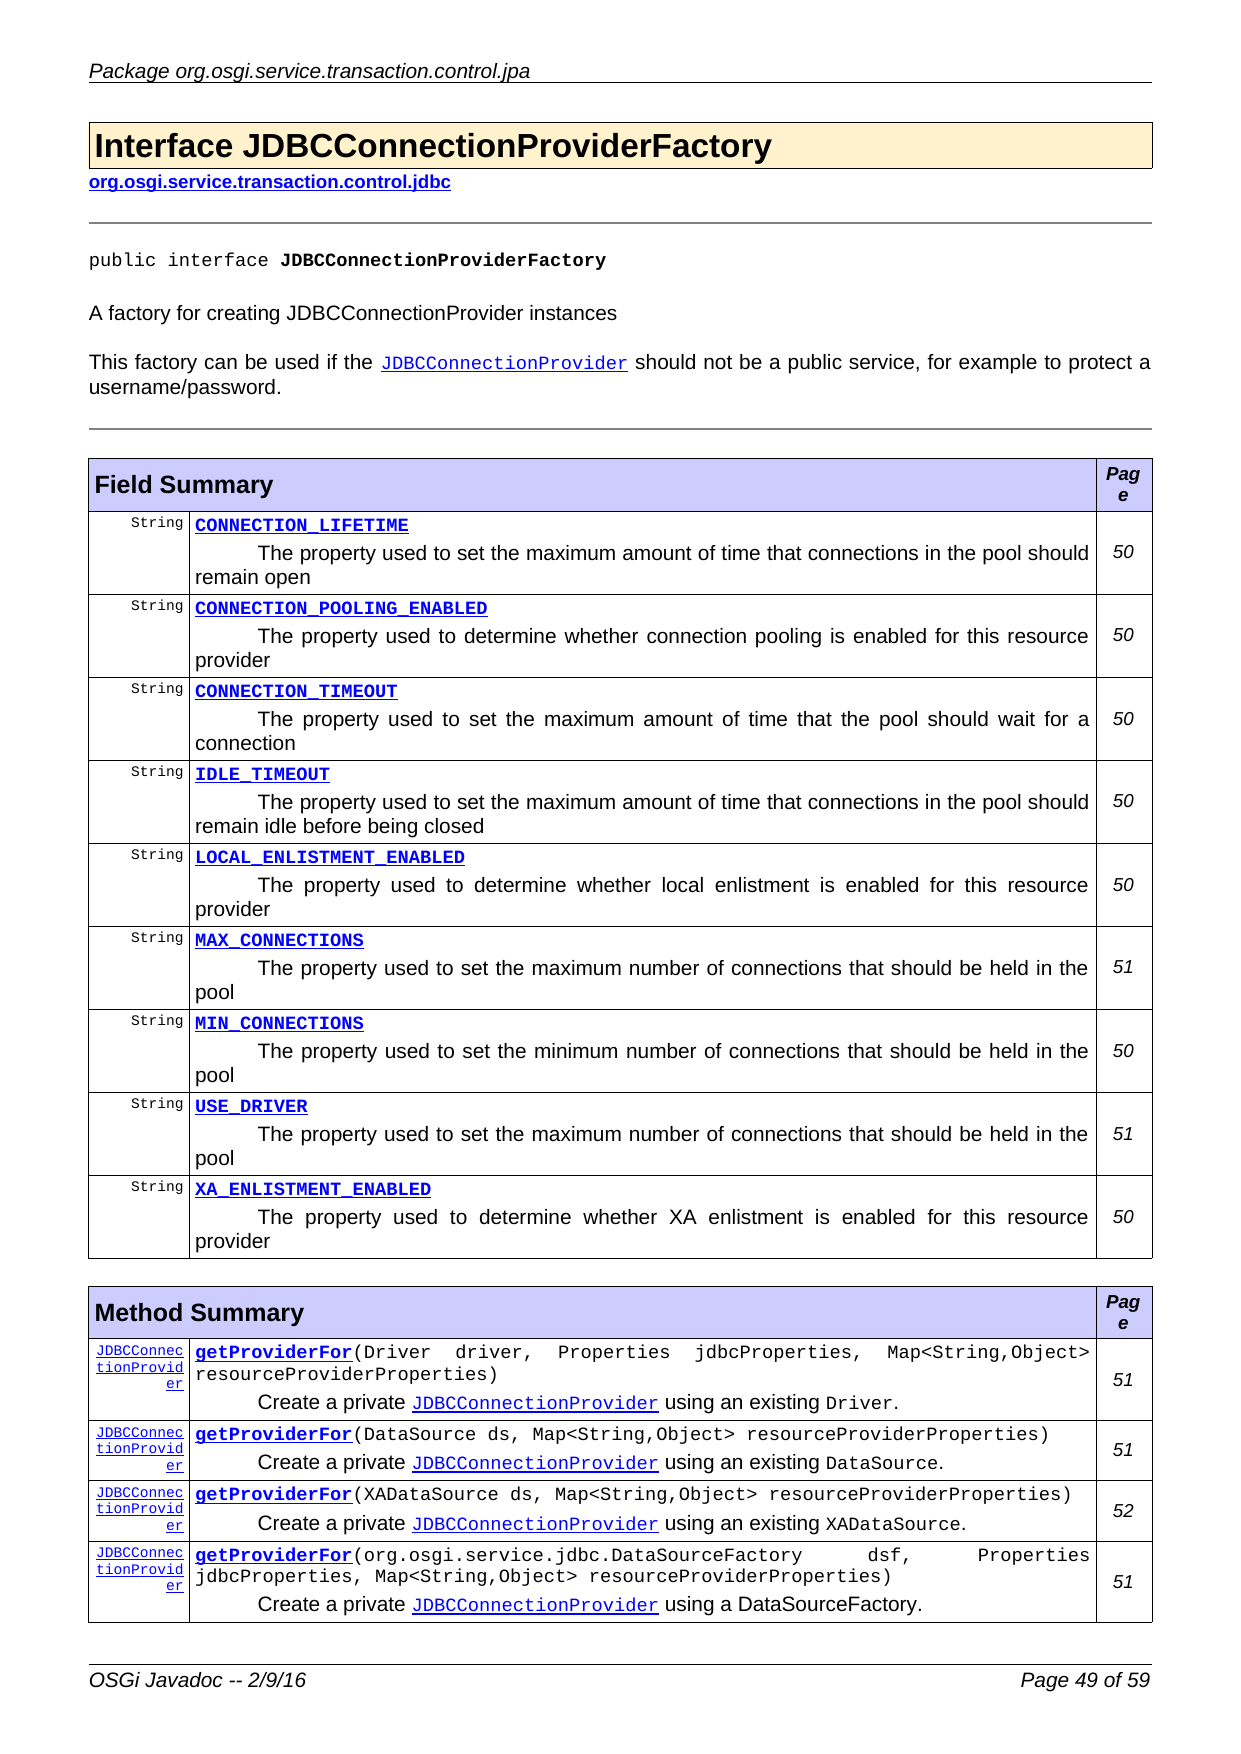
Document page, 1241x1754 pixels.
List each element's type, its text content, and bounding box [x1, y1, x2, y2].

table_cell 49 [1097, 844, 1152, 926]
table_cell String [89, 1093, 189, 1175]
table_header Method Summary [89, 1287, 1096, 1338]
table_cell 49 [1097, 678, 1152, 759]
table_cell 50 [1097, 1093, 1152, 1175]
table_cell 49 [1097, 512, 1152, 593]
table_cell String [89, 1176, 189, 1258]
table_cell 49 [1097, 595, 1152, 677]
table_cell String [89, 595, 189, 677]
table_cell 49 [1097, 1176, 1152, 1258]
table_cell JDBCConnectionProvider [89, 1339, 189, 1420]
table_cell 51 [1097, 1481, 1152, 1541]
table_cell 49 [1097, 761, 1152, 843]
table_cell JDBCConnectionProvider [89, 1481, 189, 1541]
table_cell 49 [1097, 1010, 1152, 1092]
table_cell getProviderFor(org.osgi.service.jdbc.DataSourceFactory dsf, Properties jdbcProperties, Map<String,Object> resourceProviderProperties) Create a private JDBCConnectionProvider using a DataSourceFactory. [190, 1542, 1096, 1622]
table_cell JDBCConnectionProvider [89, 1542, 189, 1622]
table_cell getProviderFor(XADataSource ds, Map<String,Object> resourceProviderProperties) Create a private JDBCConnectionProvider using an existing XADataSource. [190, 1481, 1096, 1541]
text org.osgi.service.transaction.control.jdbc [88, 171, 1152, 193]
text public interface JDBCConnectionProviderFactory [88, 250, 1152, 272]
table_header Field Summary [89, 459, 1096, 511]
table_cell MIN_CONNECTIONS The property used to set the minimum number of connections that should be held in the pool [190, 1010, 1096, 1092]
table_cell 49 [1097, 927, 1152, 1009]
table_cell 50 [1097, 1542, 1152, 1622]
table_cell CONNECTION_POOLING_ENABLED The property used to determine whether connection pooling is enabled for this resource provider [190, 595, 1096, 677]
table_cell 50 [1097, 1339, 1152, 1420]
table_cell String [89, 1010, 189, 1092]
table_cell CONNECTION_TIMEOUT The property used to set the maximum amount of time that the pool should wait for a connection [190, 678, 1096, 759]
table_cell JDBCConnectionProvider [89, 1421, 189, 1480]
table_cell String [89, 761, 189, 843]
table_cell LOCAL_ENLISTMENT_ENABLED The property used to determine whether local enlistment is enabled for this resource provider [190, 844, 1096, 926]
table_cell CONNECTION_LIFETIME The property used to set the maximum amount of time that connections in the pool should remain open [190, 512, 1096, 593]
table_cell IDLE_TIMEOUT The property used to set the maximum amount of time that connections in the pool should remain idle before being closed [190, 761, 1096, 843]
table_cell getProviderFor(DataSource ds, Map<String,Object> resourceProviderProperties) Create a private JDBCConnectionProvider using an existing DataSource. [190, 1421, 1096, 1480]
table_cell MAX_CONNECTIONS The property used to set the maximum number of connections that should be held in the pool [190, 927, 1096, 1009]
table_header Page [1097, 1287, 1152, 1338]
table_cell String [89, 678, 189, 759]
table_cell String [89, 844, 189, 926]
table_cell USE_DRIVER The property used to set the maximum number of connections that should be held in the pool [190, 1093, 1096, 1175]
table_cell 50 [1097, 1421, 1152, 1480]
subtitle Interface JDBCConnectionProviderFactory [90, 123, 1152, 168]
text A factory for creating JDBCConnectionProvider instances [88, 301, 1152, 325]
table_header Page [1097, 459, 1152, 511]
table_cell XA_ENLISTMENT_ENABLED The property used to determine whether XA enlistment is enabled for this resource provider [190, 1176, 1096, 1258]
table_cell String [89, 512, 189, 593]
text This factory can be used if the JDBCConnectionProvider should not be a public service, for example to protect a username/password. [88, 350, 1152, 399]
table_cell getProviderFor(Driver driver, Properties jdbcProperties, Map<String,Object> resourceProviderProperties) Create a private JDBCConnectionProvider using an existing Driver. [190, 1339, 1096, 1420]
table_cell String [89, 927, 189, 1009]
